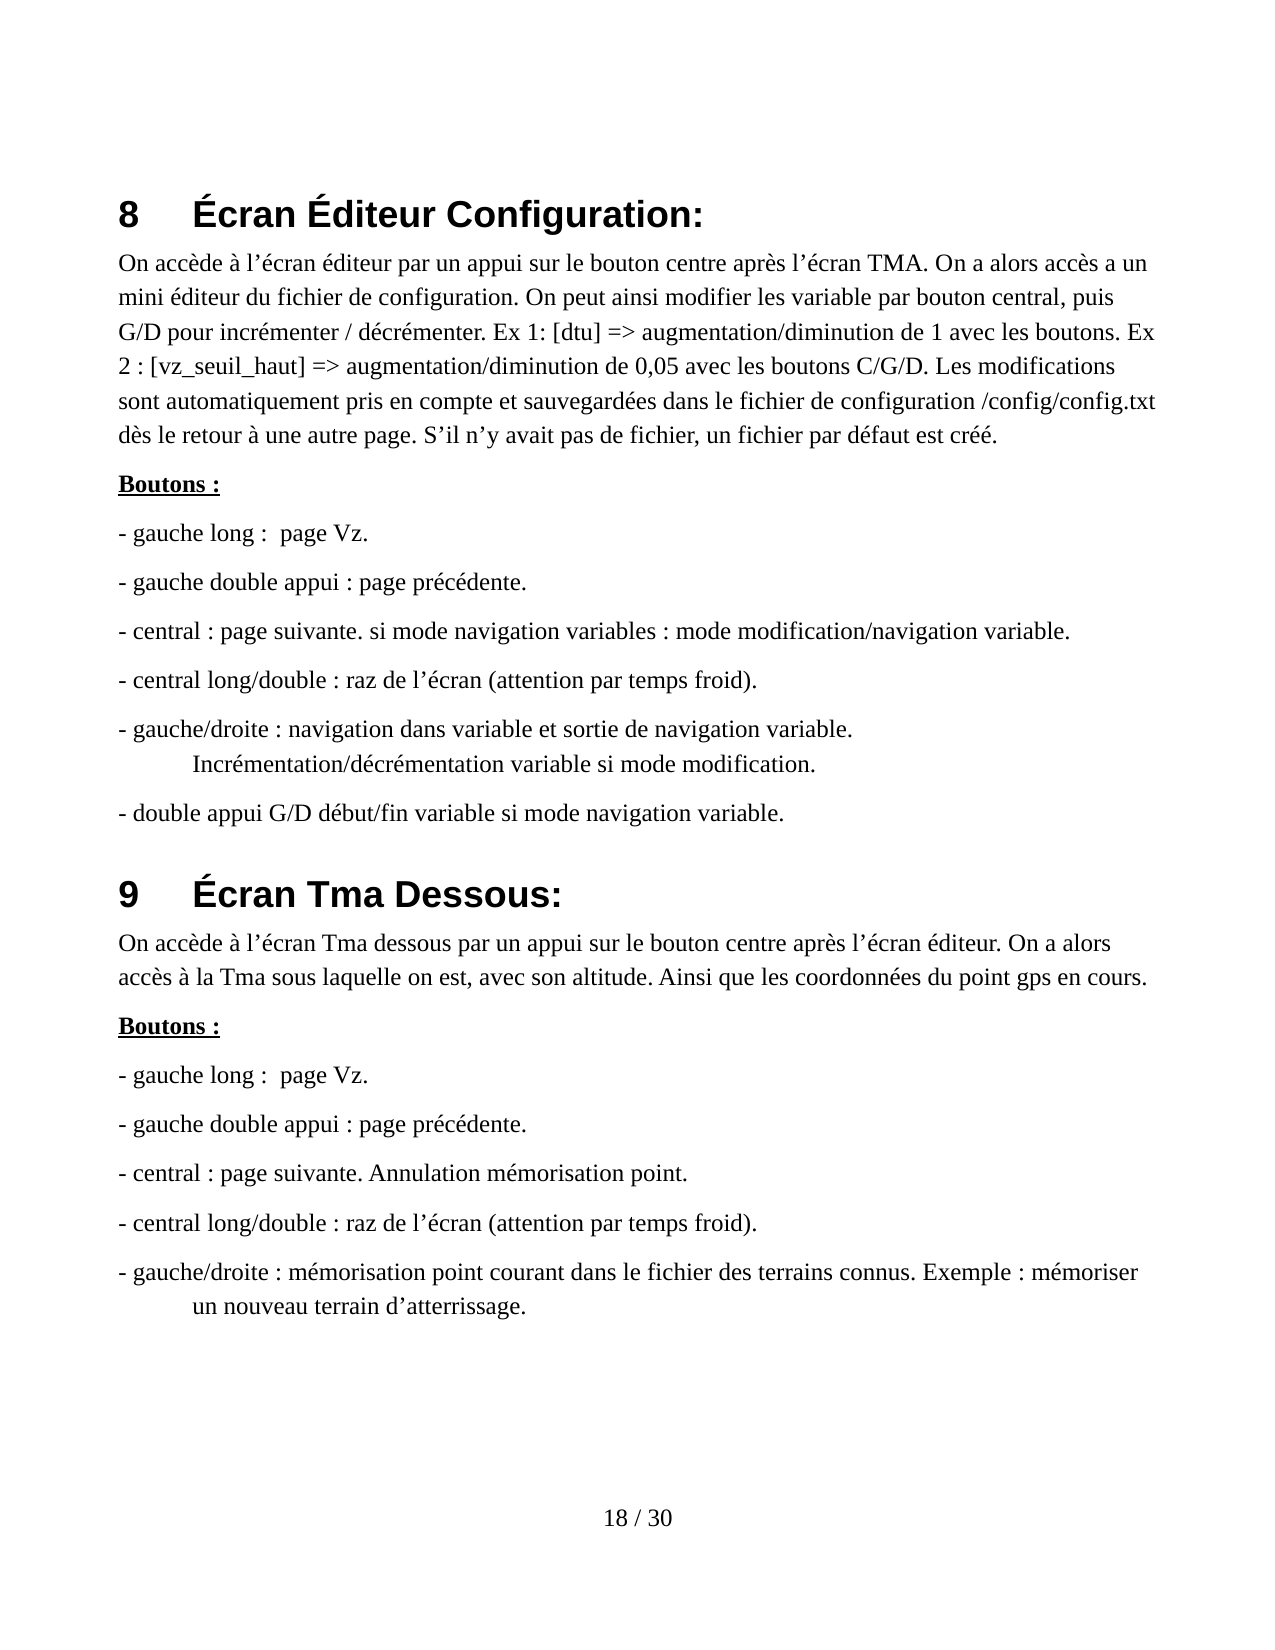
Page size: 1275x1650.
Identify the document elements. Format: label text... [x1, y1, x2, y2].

text - gauche double appui : page précédente. [118, 1109, 1157, 1138]
text - central : page suivante. Annulation mémorisation point. [118, 1158, 1157, 1187]
text Boutons : [118, 1011, 1157, 1040]
text - gauche double appui : page précédente. [118, 567, 1157, 596]
text - gauche/droite : navigation dans variable et sortie de navigation variable. Incrémentation/décrémentation variable si mode modification. [118, 714, 1157, 778]
text Boutons : [118, 469, 1157, 498]
text - central long/double : raz de l’écran (attention par temps froid). [118, 666, 1157, 694]
subtitle Écran Tma Dessous: [118, 872, 1157, 915]
text - double appui G/D début/fin variable si mode navigation variable. [118, 798, 1157, 827]
text On accède à l’écran Tma dessous par un appui sur le bouton centre après l’écran éditeur. On a alors accès à la Tma sous laquelle on est, avec son altitude. Ainsi que les coordonnées du point gps en cours. [118, 928, 1157, 991]
text On accède à l’écran éditeur par un appui sur le bouton centre après l’écran TMA. On a alors accès a un mini éditeur du fichier de configuration. On peut ainsi modifier les variable par bouton central, puis G/D pour incrémenter / décrémenter. Ex 1: [dtu] => augmentation/diminution de 1 avec les boutons. Ex 2 : [vz_seuil_haut] => augmentation/diminution de 0,05 avec les boutons C/G/D. Les modifications sont automatiquement pris en compte et sauvegardées dans le fichier de configuration /config/config.txt dès le retour à une autre page. S’il n’y avait pas de fichier, un fichier par défaut est créé. [118, 248, 1157, 449]
text - gauche long : page Vz. [118, 518, 1157, 547]
text - gauche/droite : mémorisation point courant dans le fichier des terrains connus. Exemple : mémoriser un nouveau terrain d’atterrissage. [118, 1257, 1157, 1320]
subtitle Écran Éditeur Configuration: [118, 192, 1157, 235]
text - gauche long : page Vz. [118, 1060, 1157, 1089]
text - central long/double : raz de l’écran (attention par temps froid). [118, 1208, 1157, 1236]
text - central : page suivante. si mode navigation variables : mode modification/navigation variable. [118, 616, 1157, 645]
